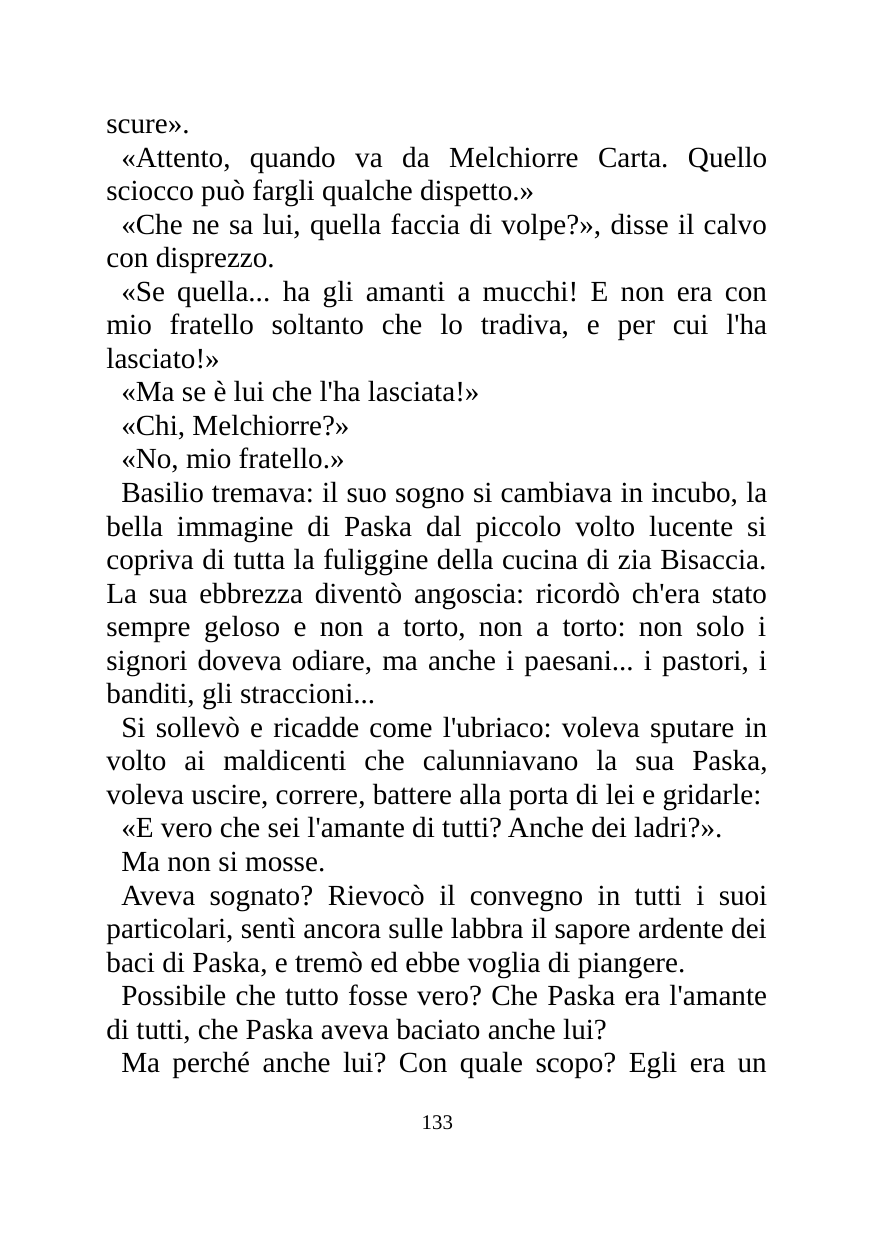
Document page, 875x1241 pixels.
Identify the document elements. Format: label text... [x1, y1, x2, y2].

text «Se quella... ha gli amanti a mucchi! E non era con mio fratello soltanto che lo tradiva, e per cui l'ha lasciato!» [106, 274, 768, 374]
text «No, mio fratello.» [106, 442, 768, 475]
text Ma non si mosse. [106, 844, 768, 878]
text «E vero che sei l'amante di tutti? Anche dei ladri?». [106, 811, 768, 844]
text Si sollevò e ricadde come l'ubriaco: voleva sputare in volto ai maldicenti che calunniavano la sua Paska, voleva uscire, correre, battere alla porta di lei e gridarle: [106, 710, 768, 811]
text «Chi, Melchiorre?» [106, 408, 768, 442]
text scure». [106, 106, 768, 140]
text Aveva sognato? Rievocò il convegno in tutti i suoi particolari, sentì ancora sulle labbra il sapore ardente dei baci di Paska, e tremò ed ebbe voglia di piangere. [106, 878, 768, 978]
text Possibile che tutto fosse vero? Che Paska era l'amante di tutti, che Paska aveva baciato anche lui? [106, 978, 768, 1045]
text «Che ne sa lui, quella faccia di volpe?», disse il calvo con disprezzo. [106, 207, 768, 274]
text «Ma se è lui che l'ha lasciata!» [106, 374, 768, 408]
text «Attento, quando va da Melchiorre Carta. Quello sciocco può fargli qualche dispetto.» [106, 140, 768, 207]
text Basilio tremava: il suo sogno si cambiava in incubo, la bella immagine di Paska dal piccolo volto lucente si copriva di tutta la fuliggine della cucina di zia Bisaccia. La sua ebbrezza diventò angoscia: ricordò ch'era stato sempre geloso e non a torto, non a torto: non solo i signori doveva odiare, ma anche i paesani... i pastori, i banditi, gli straccioni... [106, 475, 768, 710]
text Ma perché anche lui? Con quale scopo? Egli era un [106, 1045, 768, 1079]
